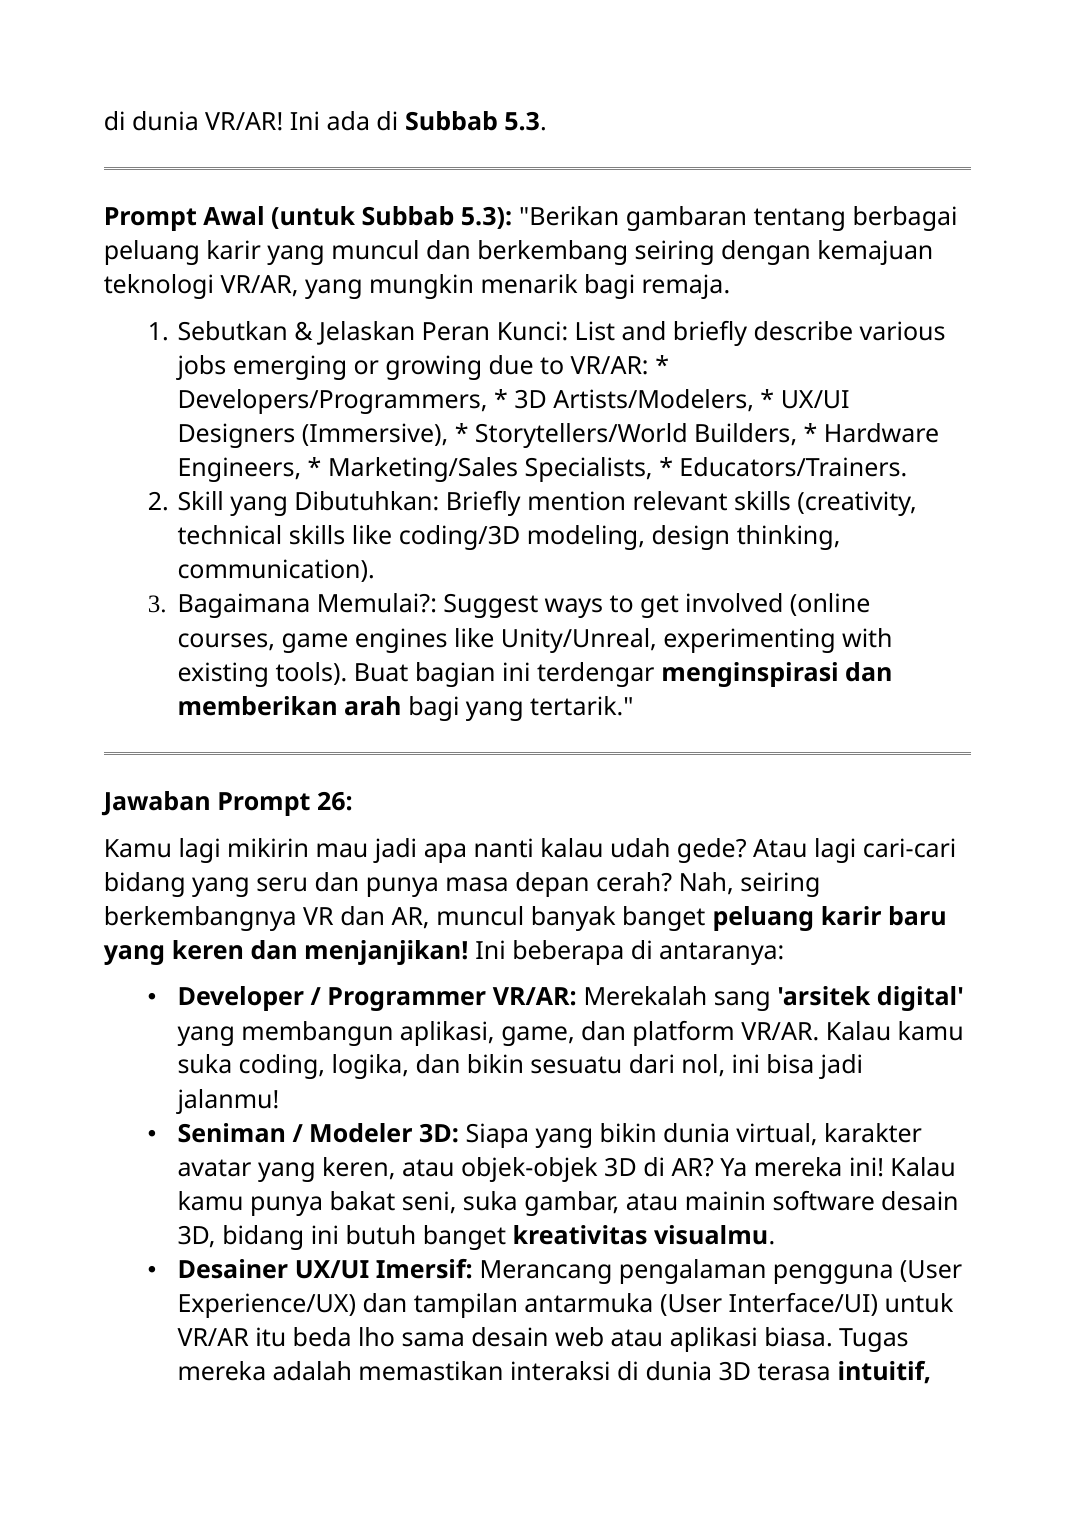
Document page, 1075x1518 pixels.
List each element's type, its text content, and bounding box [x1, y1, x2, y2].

list Developer / Programmer VR/AR: Merekalah sang 'arsitek digital' yang membangun aplikasi, game, dan platform VR/AR. Kalau kamu suka coding, logika, dan bikin sesuatu dari nol, ini bisa jadi jalanmu! [148, 979, 971, 1115]
list Desainer UX/UI Imersif: Merancang pengalaman pengguna (User Experience/UX) dan tampilan antarmuka (User Interface/UI) untuk VR/AR itu beda lho sama desain web atau aplikasi biasa. Tugas mereka adalah memastikan interaksi di dunia 3D terasa intuitif, [148, 1252, 971, 1388]
text di dunia VR/AR! Ini ada di Subbab 5.3. [103, 103, 971, 138]
text Kamu lagi mikirin mau jadi apa nanti kalau udah gede? Atau lagi cari-cari bidang yang seru dan punya masa depan cerah? Nah, seiring berkembangnya VR dan AR, muncul banyak banget peluang karir baru yang keren dan menjanjikan! Ini beberapa di antaranya: [103, 830, 971, 967]
list Bagaimana Memulai?: Suggest ways to get involved (online courses, game engines like Unity/Unreal, experimenting with existing tools). Buat bagian ini terdengar menginspirasi dan memberikan arah bagi yang tertarik." [148, 586, 971, 722]
list Seniman / Modeler 3D: Siapa yang bikin dunia virtual, karakter avatar yang keren, atau objek-objek 3D di AR? Ya mereka ini! Kalau kamu punya bakat seni, suka gambar, atau mainin software desain 3D, bidang ini butuh banget kreativitas visualmu. [148, 1115, 971, 1252]
text Jawaban Prompt 26: [103, 784, 971, 818]
list Sebutkan & Jelaskan Peran Kunci: List and briefly describe various jobs emerging or growing due to VR/AR: * Developers/Programmers, * 3D Artists/Modelers, * UX/UI Designers (Immersive), * Storytellers/World Builders, * Hardware Engineers, * Marketing/Sales Specialists, * Educators/Trainers. [148, 314, 971, 484]
list Skill yang Dibutuhkan: Briefly mention relevant skills (creativity, technical skills like coding/3D modeling, design thinking, communication). [148, 484, 971, 586]
text Prompt Awal (untuk Subbab 5.3): "Berikan gambaran tentang berbagai peluang karir yang muncul dan berkembang seiring dengan kemajuan teknologi VR/AR, yang mungkin menarik bagi remaja. [103, 199, 971, 301]
